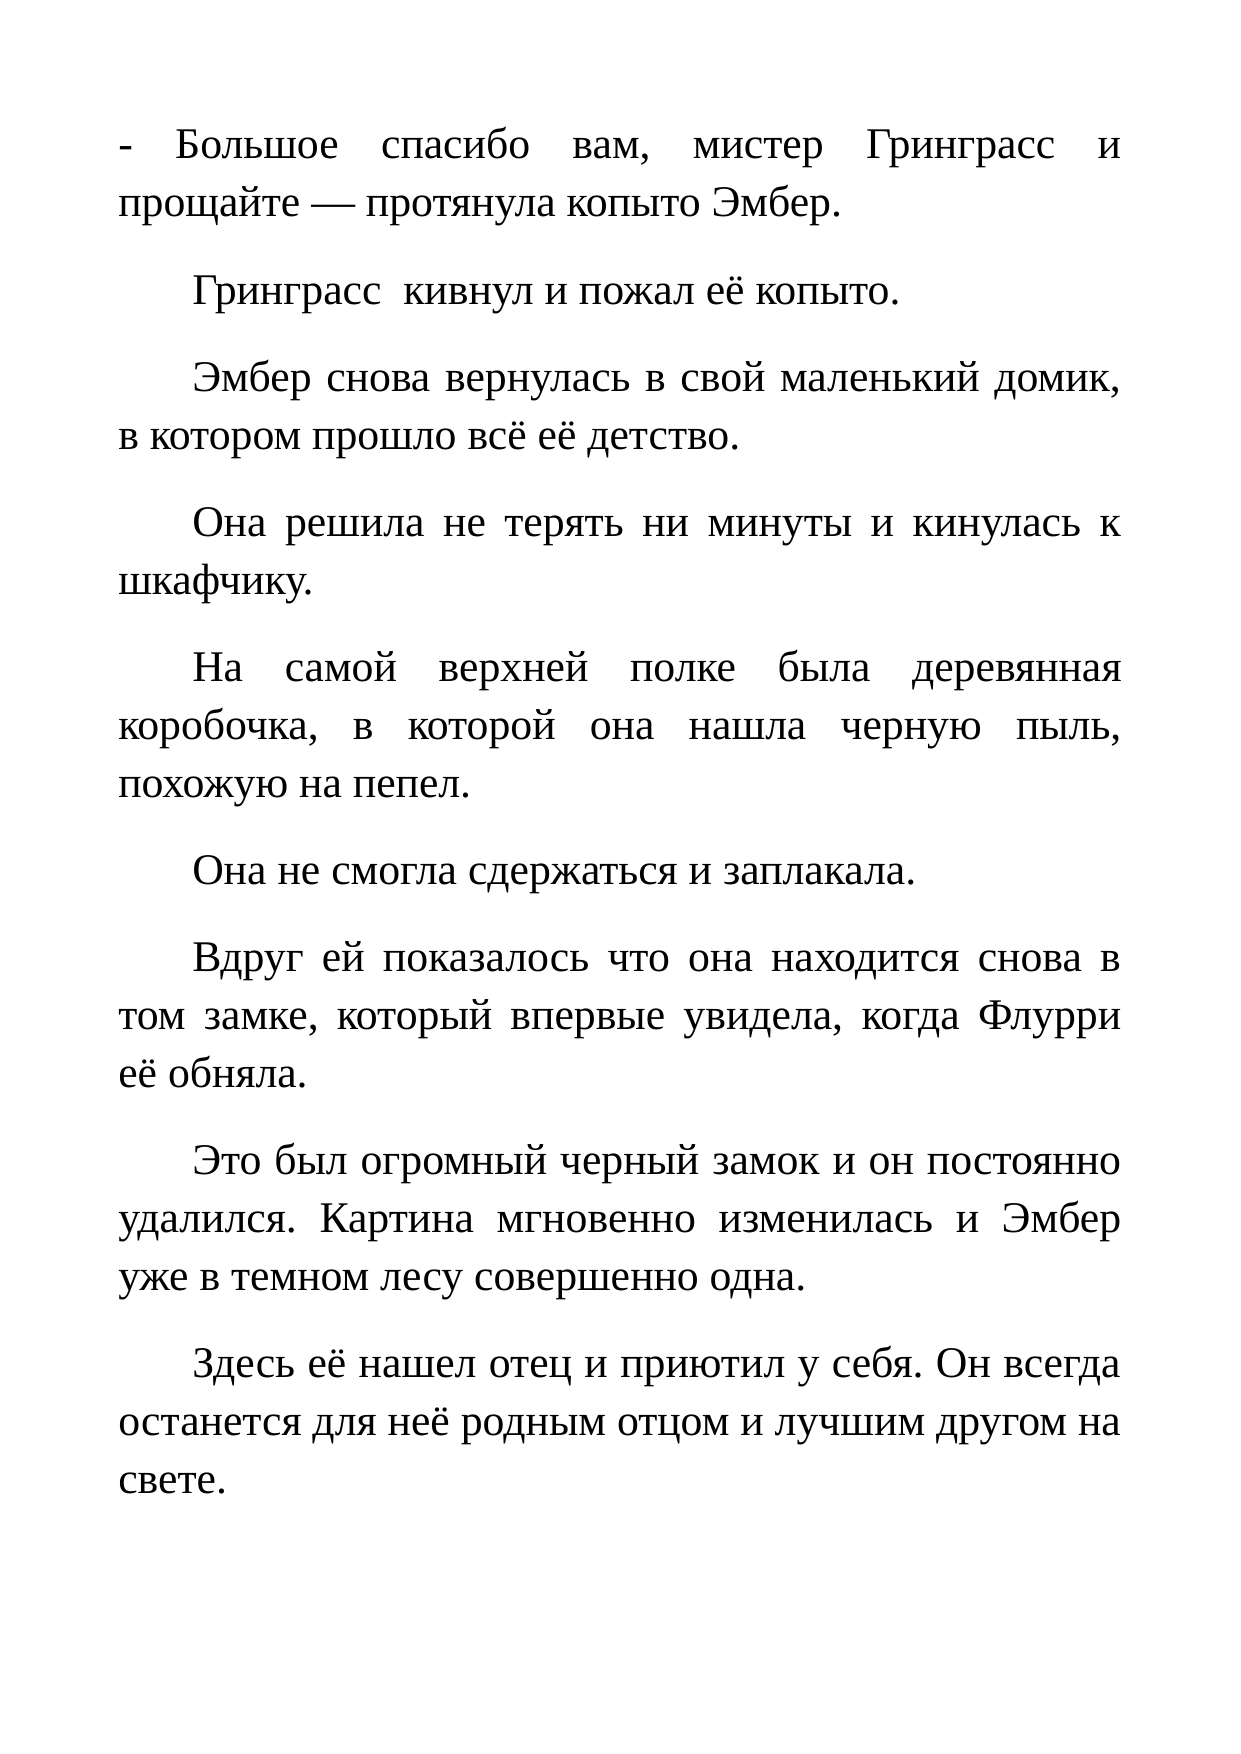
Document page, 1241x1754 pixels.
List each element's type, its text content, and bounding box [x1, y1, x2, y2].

text На самой верхней полке была деревянная коробочка, в которой она нашла черную пыль, похожую на пепел. [118, 641, 1122, 807]
text Это был огромный черный замок и он постоянно удалился. Картина мгновенно изменилась и Эмбер уже в темном лесу совершенно одна. [118, 1134, 1122, 1300]
text Вдруг ей показалось что она находится снова в том замке, который впервые увидела, когда Флурри её обняла. [118, 931, 1122, 1097]
text Здесь её нашел отец и приютил у себя. Он всегда останется для неё родным отцом и лучшим другом на свете. [118, 1337, 1122, 1503]
text Гринграсс кивнул и пожал её копыто. [118, 263, 1122, 313]
text Она решила не терять ни минуты и кинулась к шкафчику. [118, 496, 1122, 604]
text Эмбер снова вернулась в свой маленький домик, в котором прошло всё её детство. [118, 351, 1122, 459]
text - Большое спасибо вам, мистер Гринграсс и прощайте — протянула копыто Эмбер. [118, 118, 1122, 226]
text Она не смогла сдержаться и заплакала. [118, 844, 1122, 894]
